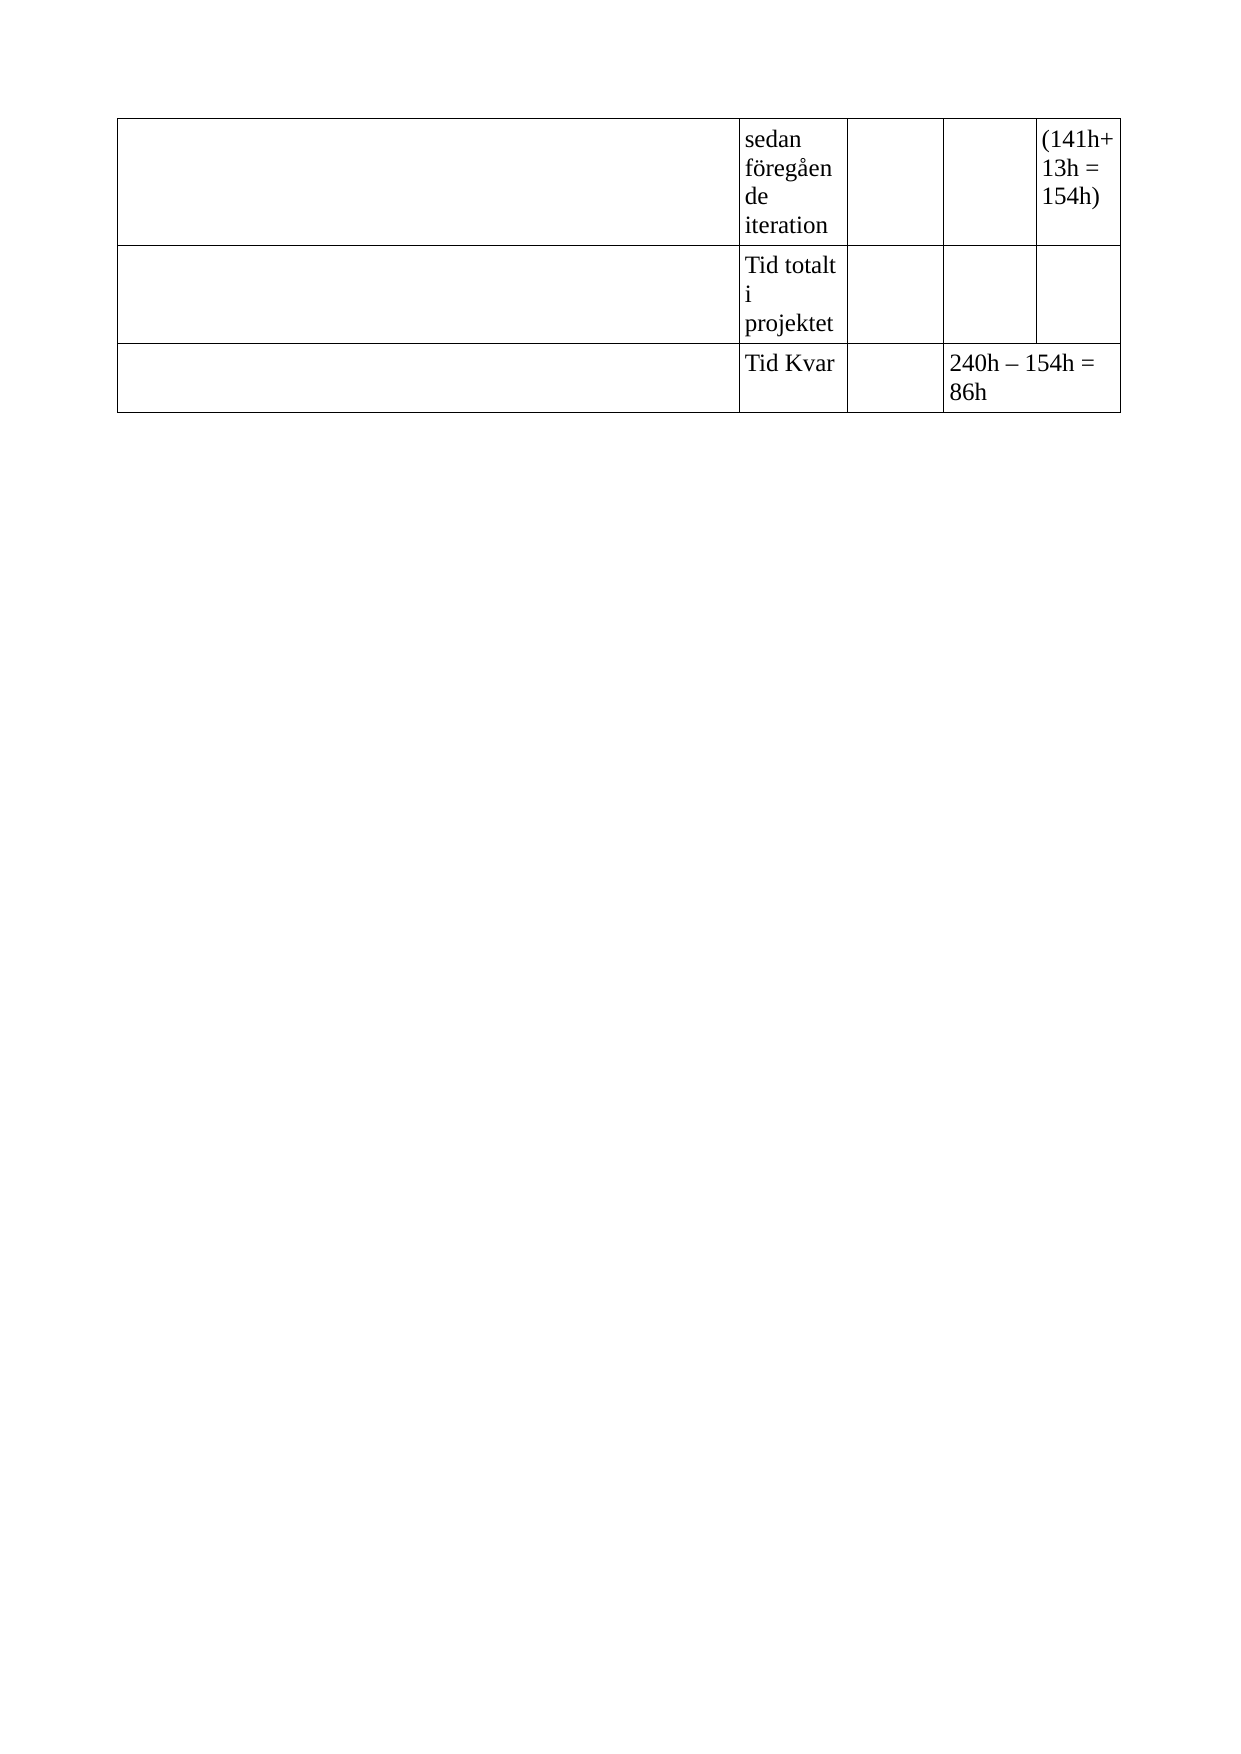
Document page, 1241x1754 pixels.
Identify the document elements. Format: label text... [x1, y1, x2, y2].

table_cell [848, 246, 943, 342]
table_cell [944, 119, 1036, 245]
table_cell [944, 246, 1036, 342]
table_cell sedan föregående iteration [740, 119, 847, 245]
table_cell [118, 344, 739, 412]
table_cell [1037, 246, 1120, 342]
table_cell [848, 344, 943, 412]
table_cell (141h+13h = 154h) [1037, 119, 1120, 245]
table_cell [118, 119, 739, 245]
table_cell [848, 119, 943, 245]
table_cell Tid totalt i projektet [740, 246, 847, 342]
table_cell Tid Kvar [740, 344, 847, 412]
table_cell 240h – 154h = 86h [944, 344, 1120, 412]
table_cell [118, 246, 739, 342]
